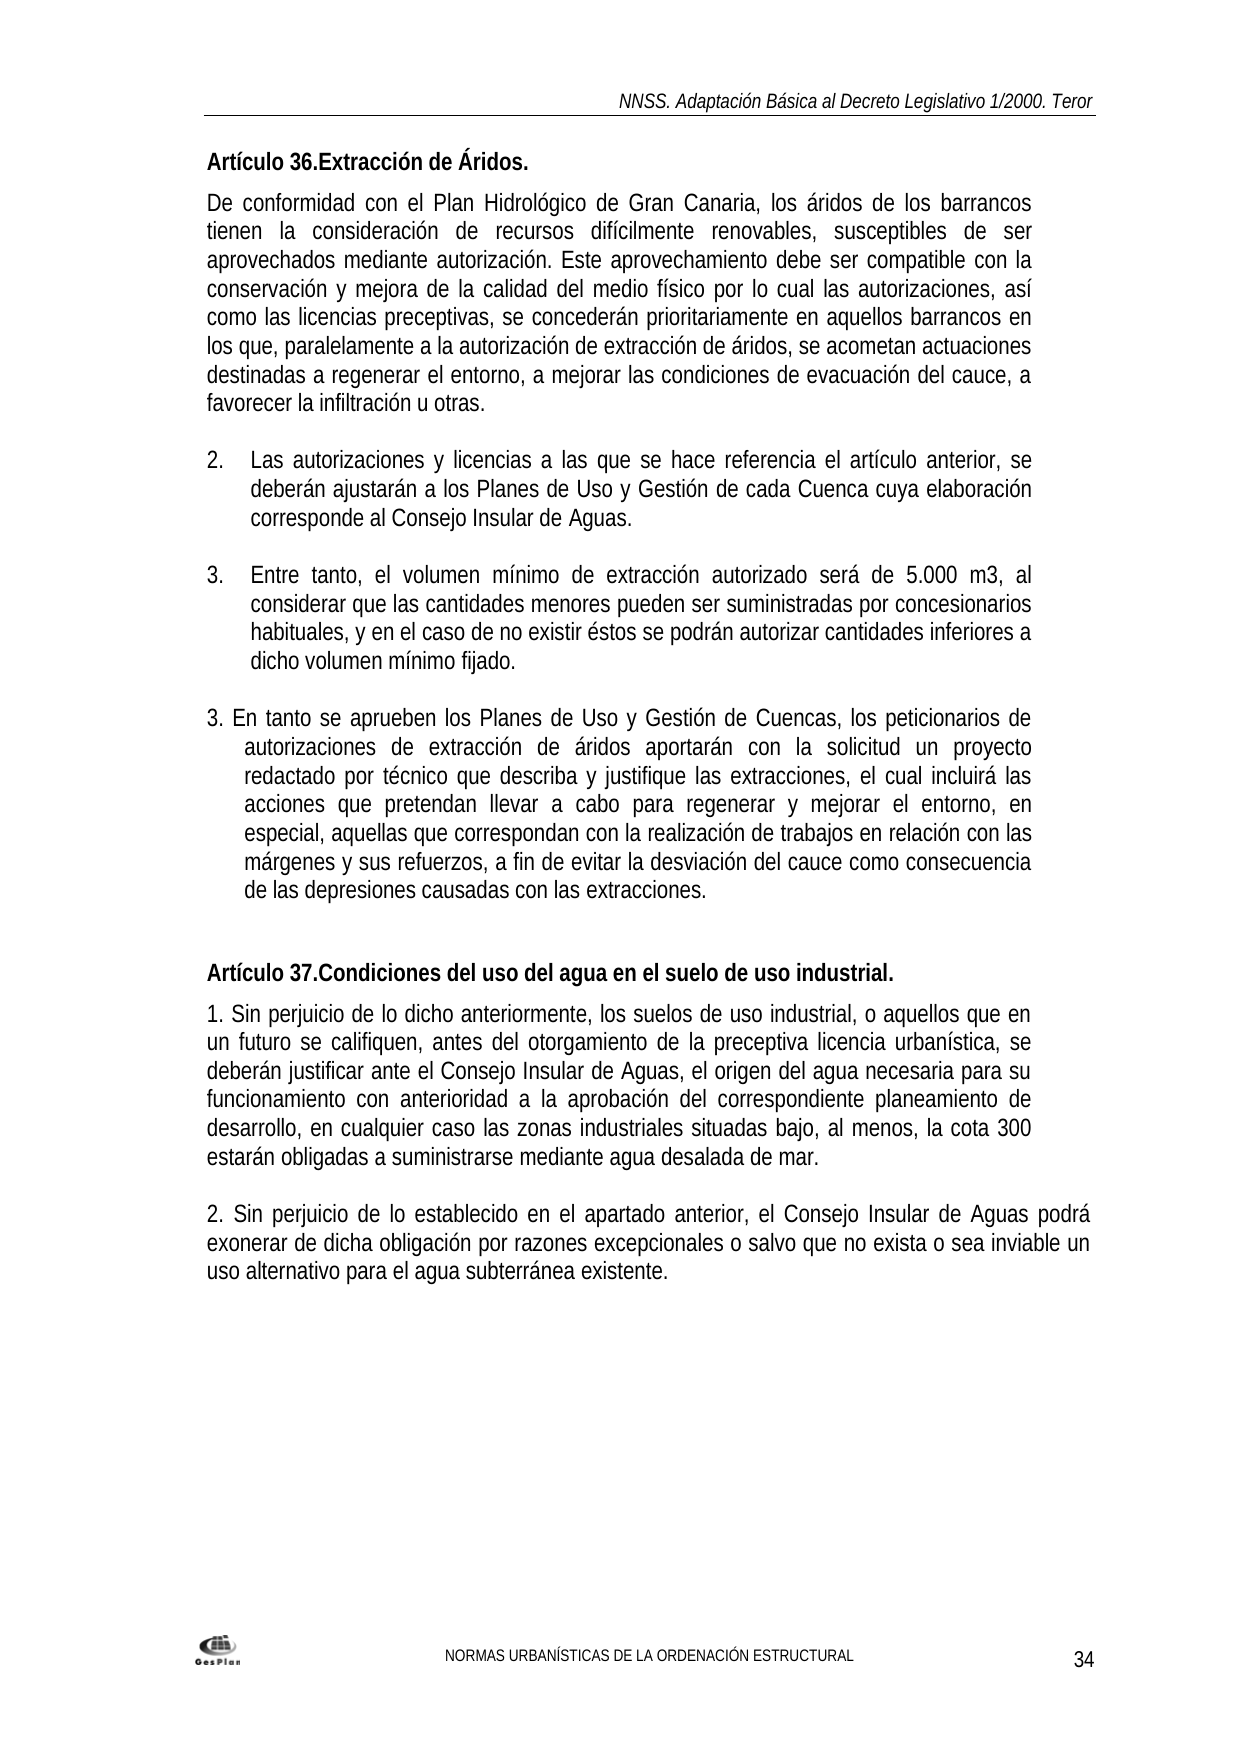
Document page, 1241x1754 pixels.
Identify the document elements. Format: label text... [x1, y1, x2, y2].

list Sin perjuicio de lo dicho anteriormente, los suelos de uso industrial, o aquellos que en un futuro se califiquen, antes del otorgamiento de la preceptiva licencia urbanística, se deberán justificar ante el Consejo Insular de Aguas, el origen del agua necesaria para su funcionamiento con anterioridad a la aprobación del correspondiente planeamiento de desarrollo, en cualquier caso las zonas industriales situadas bajo, al menos, la cota 300 estarán obligadas a suministrarse mediante agua desalada de mar. [207, 998, 1034, 1170]
list Las autorizaciones y licencias a las que se hace referencia el artículo anterior, se deberán ajustarán a los Planes de Uso y Gestión de cada Cuenca cuya elaboración corresponde al Consejo Insular de Aguas. [207, 446, 1034, 531]
subtitle Artículo 36.Extracción de Áridos. [207, 147, 1109, 175]
list Sin perjuicio de lo establecido en el apartado anterior, el Consejo Insular de Aguas podrá exonerar de dicha obligación por razones excepcionales o salvo que no exista o sea inviable un uso alternativo para el agua subterránea existente. [207, 1199, 1093, 1285]
text 3. En tanto se aprueben los Planes de Uso y Gestión de Cuencas, los peticionarios de autorizaciones de extracción de áridos aportarán con la solicitud un proyecto redactado por técnico que describa y justifique las extracciones, el cual incluirá las acciones que pretendan llevar a cabo para regenerar y mejorar el entorno, en especial, aquellas que correspondan con la realización de trabajos en relación con las márgenes y sus refuerzos, a fin de evitar la desviación del cauce como consecuencia de las depresiones causadas con las extracciones. [207, 703, 1034, 904]
list Entre tanto, el volumen mínimo de extracción autorizado será de 5.000 m3, al considerar que las cantidades menores pueden ser suministradas por concesionarios habituales, y en el caso de no existir éstos se podrán autorizar cantidades inferiores a dicho volumen mínimo fijado. [207, 560, 1034, 675]
subtitle Artículo 37.Condiciones del uso del agua en el suelo de uso industrial. [207, 957, 1109, 986]
picture [195, 1635, 240, 1665]
text De conformidad con el Plan Hidrológico de Gran Canaria, los áridos de los barrancos tienen la consideración de recursos difícilmente renovables, susceptibles de ser aprovechados mediante autorización. Este aprovechamiento debe ser compatible con la conservación y mejora de la calidad del medio físico por lo cual las autorizaciones, así como las licencias preceptivas, se concederán prioritariamente en aquellos barrancos en los que, paralelamente a la autorización de extracción de áridos, se acometan actuaciones destinadas a regenerar el entorno, a mejorar las condiciones de evacuación del cauce, a favorecer la infiltración u otras. [207, 188, 1034, 417]
